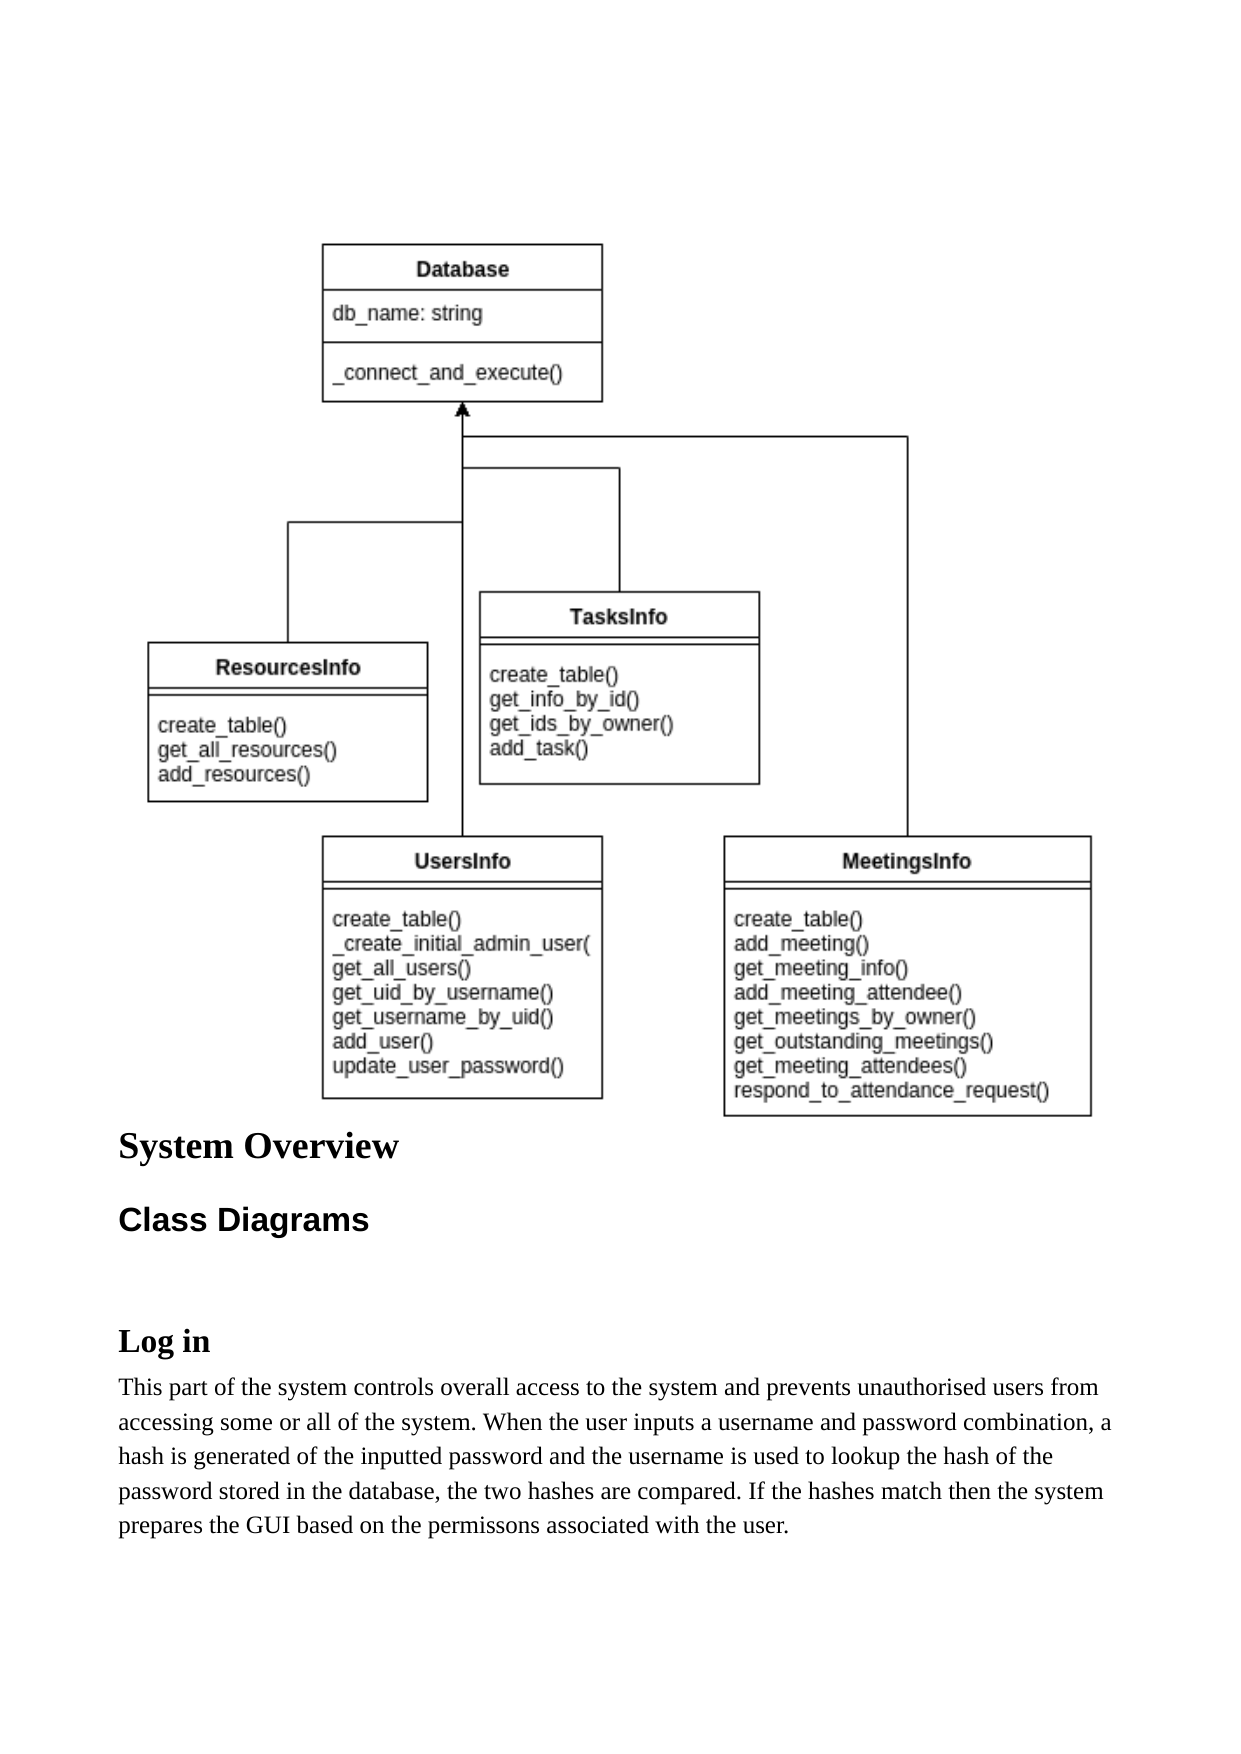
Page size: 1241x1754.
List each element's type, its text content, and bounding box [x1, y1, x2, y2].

subtitle Class Diagrams [118, 1200, 1122, 1239]
subtitle Log in [118, 1321, 1122, 1360]
text This part of the system controls overall access to the system and prevents unauthorised users from accessing some or all of the system. When the user inputs a username and password combination, a hash is generated of the inputted password and the username is used to lookup the hash of the password stored in the database, the two hashes are compared. If the hashes match then the system prepares the GUI based on the permissons associated with the user. [118, 1372, 1122, 1539]
subtitle System Overview [118, 192, 1122, 1167]
